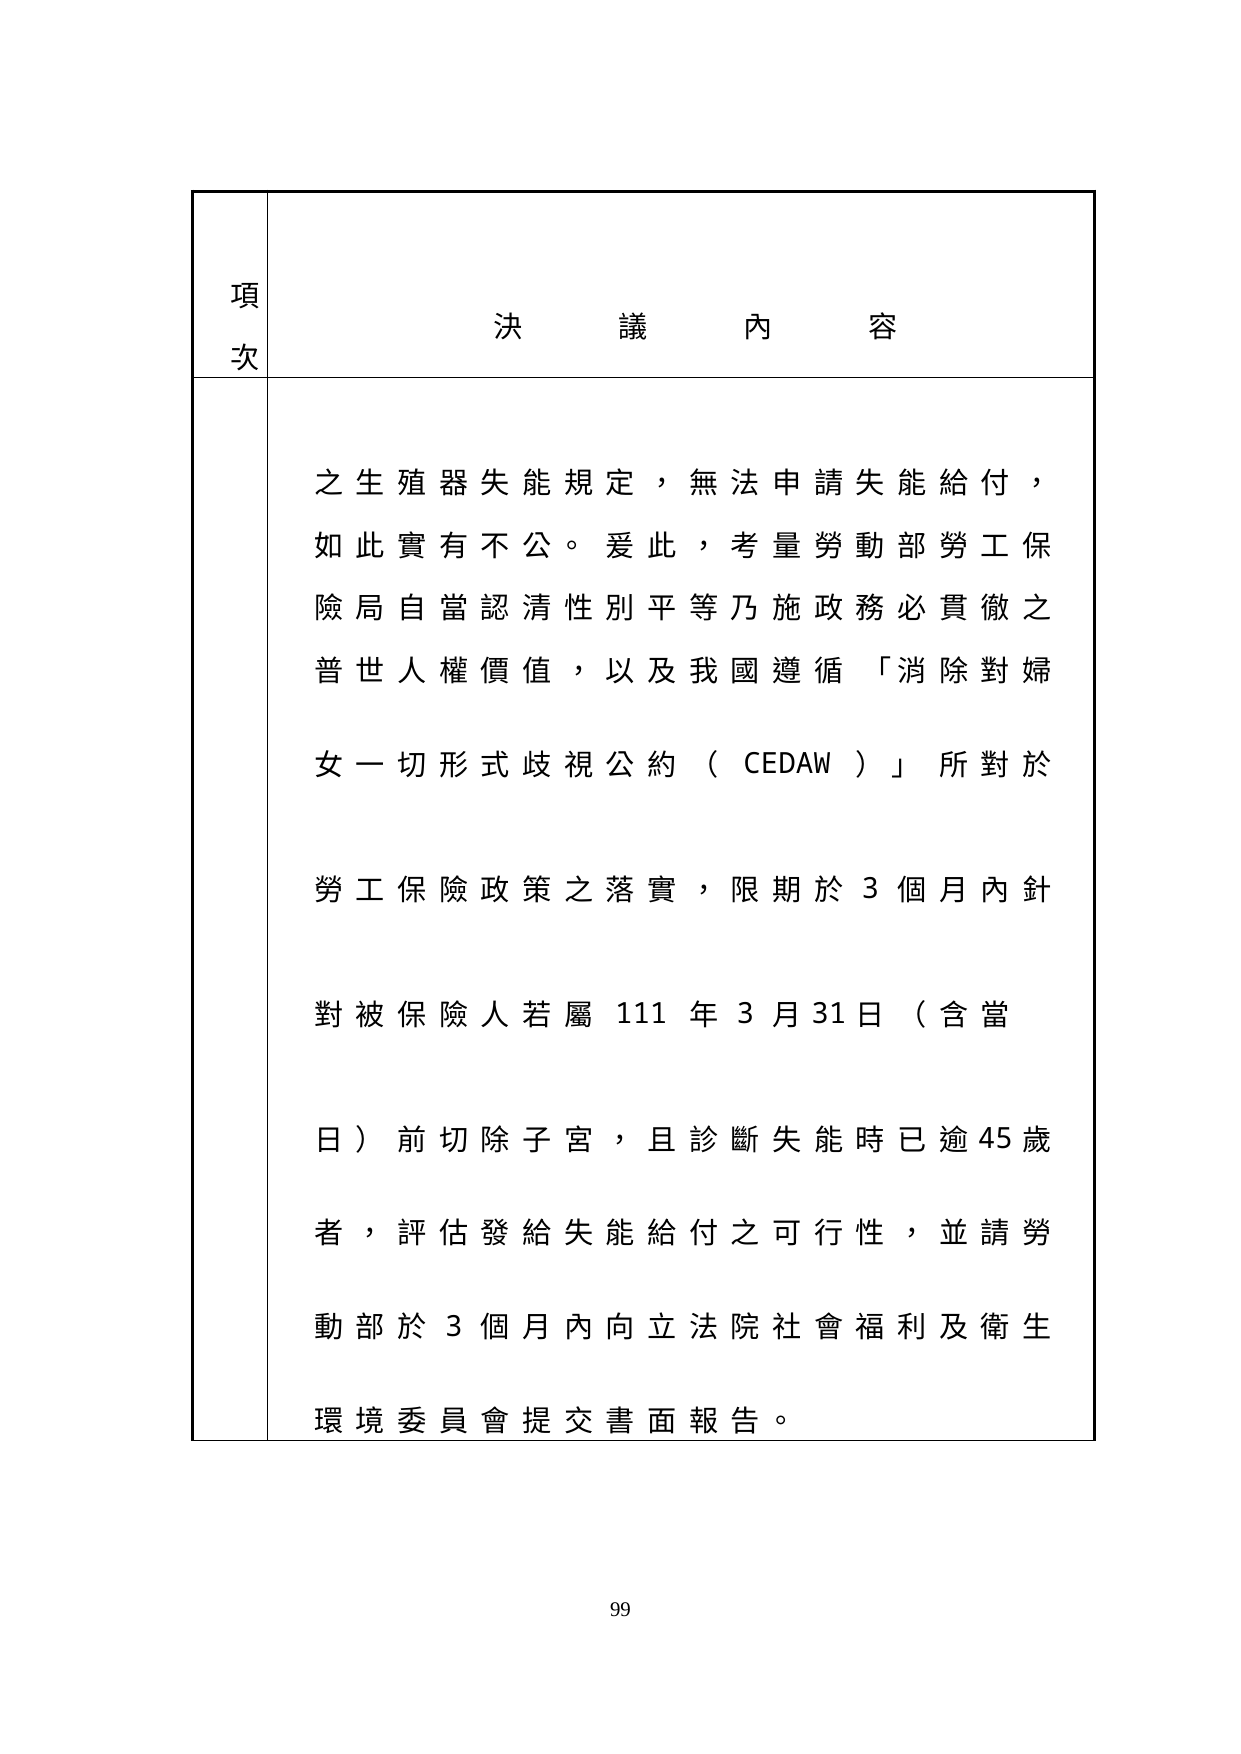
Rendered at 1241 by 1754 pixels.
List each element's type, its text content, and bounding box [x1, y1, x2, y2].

table_cell 之生殖器失能規定，無法申請失能給付，如此實有不公。爰此，考量勞動部勞工保險局自當認清性別平等乃施政務必貫徹之普世人權價值，以及我國遵循「消除對婦女一切形式歧視公約（CEDAW）」所對於勞工保險政策之落實，限期於3個月內針對被保險人若屬111年3月31日（含當日）前切除子宮，且診斷失能時已逾45歲者，評估發給失能給付之可行性，並請勞動部於3個月內向立法院社會福利及衛生環境委員會提交書面報告。 [268, 378, 1093, 1439]
table_header 決 議 內 容 [268, 193, 1093, 377]
table_cell [194, 378, 267, 1439]
table_header 項次 [194, 193, 267, 377]
